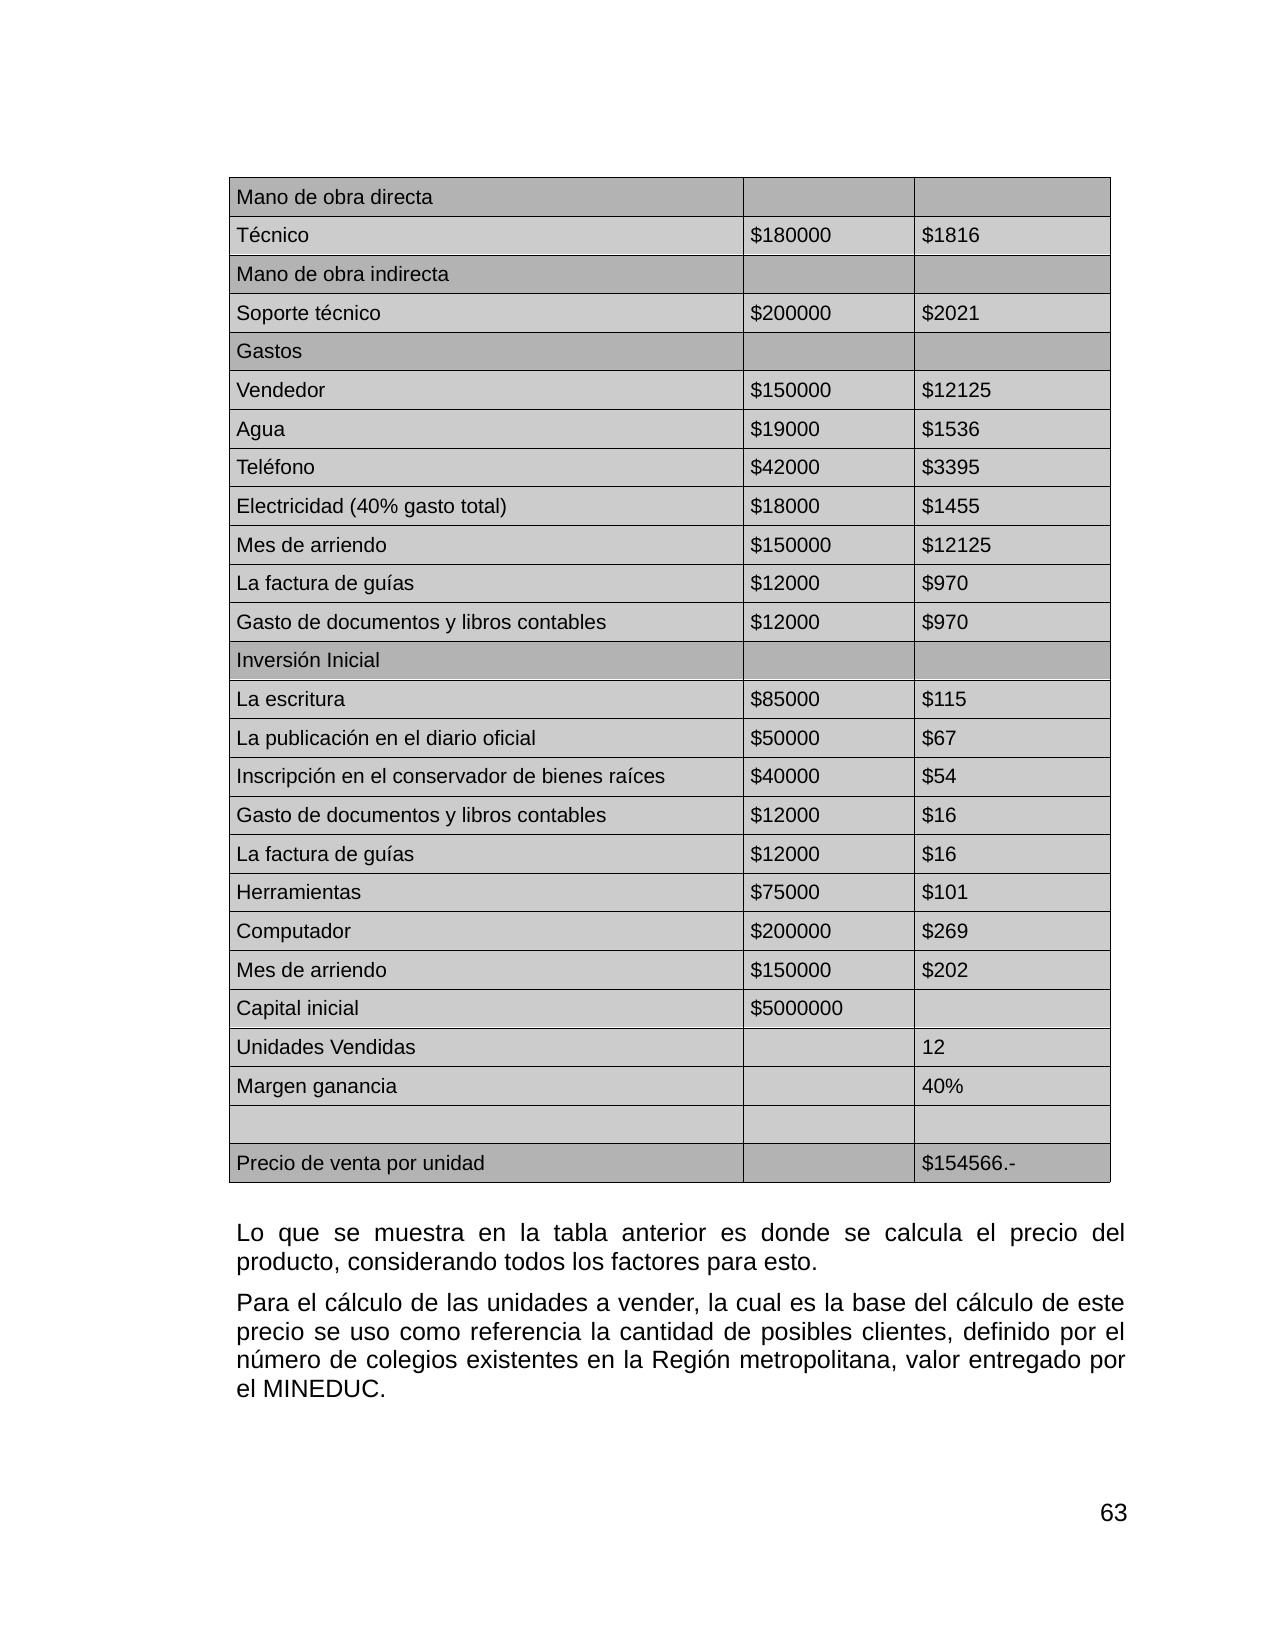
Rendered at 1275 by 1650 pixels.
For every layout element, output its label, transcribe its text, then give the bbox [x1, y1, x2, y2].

table_cell $42000 [744, 449, 914, 486]
table_cell La factura de guías [230, 565, 743, 602]
table_cell Soporte técnico [230, 294, 743, 332]
table_cell Inversión Inicial [230, 642, 743, 679]
table_cell [744, 333, 914, 370]
table_cell La factura de guías [230, 835, 743, 873]
text Lo que se muestra en la tabla anterior es donde se calcula el precio del producto, considerando todos los factores para esto. [236, 1218, 1127, 1276]
table_cell $75000 [744, 874, 914, 911]
table_cell [915, 256, 1110, 293]
table_cell Gasto de documentos y libros contables [230, 797, 743, 834]
table_cell Inscripción en el conservador de bienes raíces [230, 758, 743, 796]
table_cell $1455 [915, 487, 1110, 525]
table_cell [915, 990, 1110, 1027]
table_cell $202 [915, 951, 1110, 989]
table_cell La escritura [230, 681, 743, 718]
table_cell $19000 [744, 410, 914, 448]
table_cell Capital inicial [230, 990, 743, 1027]
table_cell $12000 [744, 835, 914, 873]
table_cell [915, 1106, 1110, 1143]
table_cell Electricidad (40% gasto total) [230, 487, 743, 525]
table_cell Unidades Vendidas [230, 1029, 743, 1066]
table_cell Herramientas [230, 874, 743, 911]
table_cell $16 [915, 835, 1110, 873]
table_cell $970 [915, 603, 1110, 641]
table_cell $1816 [915, 217, 1110, 254]
table_cell Gastos [230, 333, 743, 370]
table_cell 40% [915, 1067, 1110, 1105]
table_cell $2021 [915, 294, 1110, 332]
table_cell Mano de obra indirecta [230, 256, 743, 293]
table_cell $16 [915, 797, 1110, 834]
table_cell La publicación en el diario oficial [230, 719, 743, 757]
table_cell $12000 [744, 565, 914, 602]
table_cell Agua [230, 410, 743, 448]
table_cell Margen ganancia [230, 1067, 743, 1105]
table_cell $18000 [744, 487, 914, 525]
table_cell [744, 256, 914, 293]
table_cell $115 [915, 681, 1110, 718]
table_cell Precio de venta por unidad [230, 1144, 743, 1182]
table_cell $85000 [744, 681, 914, 718]
table_cell $101 [915, 874, 1110, 911]
table_cell [744, 1029, 914, 1066]
table_cell $154566.- [915, 1144, 1110, 1182]
table_cell $200000 [744, 294, 914, 332]
table_cell $1536 [915, 410, 1110, 448]
table_cell [230, 1106, 743, 1143]
table_cell $12000 [744, 797, 914, 834]
table_cell $200000 [744, 912, 914, 950]
table_cell $150000 [744, 526, 914, 564]
table_cell [744, 642, 914, 679]
table_cell $67 [915, 719, 1110, 757]
table_cell $12125 [915, 526, 1110, 564]
table_cell [744, 1144, 914, 1182]
text Para el cálculo de las unidades a vender, la cual es la base del cálculo de este precio se uso como referencia la cantidad de posibles clientes, definido por el número de colegios existentes en la Región metropolitana, valor entregado por el MINEDUC. [236, 1288, 1127, 1403]
table_cell [915, 333, 1110, 370]
table_cell [915, 178, 1110, 216]
table_cell $970 [915, 565, 1110, 602]
table_cell 12 [915, 1029, 1110, 1066]
table_cell [744, 1106, 914, 1143]
table_cell $269 [915, 912, 1110, 950]
table_cell $180000 [744, 217, 914, 254]
table_cell [744, 178, 914, 216]
table_cell Computador [230, 912, 743, 950]
table_cell Teléfono [230, 449, 743, 486]
table_cell $150000 [744, 371, 914, 409]
table_cell $3395 [915, 449, 1110, 486]
table_cell Vendedor [230, 371, 743, 409]
table_cell Mes de arriendo [230, 951, 743, 989]
table_cell Técnico [230, 217, 743, 254]
table_cell [744, 1067, 914, 1105]
table_cell $150000 [744, 951, 914, 989]
table_cell $5000000 [744, 990, 914, 1027]
table_cell $54 [915, 758, 1110, 796]
table_cell Mes de arriendo [230, 526, 743, 564]
table_cell $12000 [744, 603, 914, 641]
table_cell $12125 [915, 371, 1110, 409]
table_cell Mano de obra directa [230, 178, 743, 216]
table_cell [915, 642, 1110, 679]
table_cell $50000 [744, 719, 914, 757]
table_cell $40000 [744, 758, 914, 796]
table_cell Gasto de documentos y libros contables [230, 603, 743, 641]
